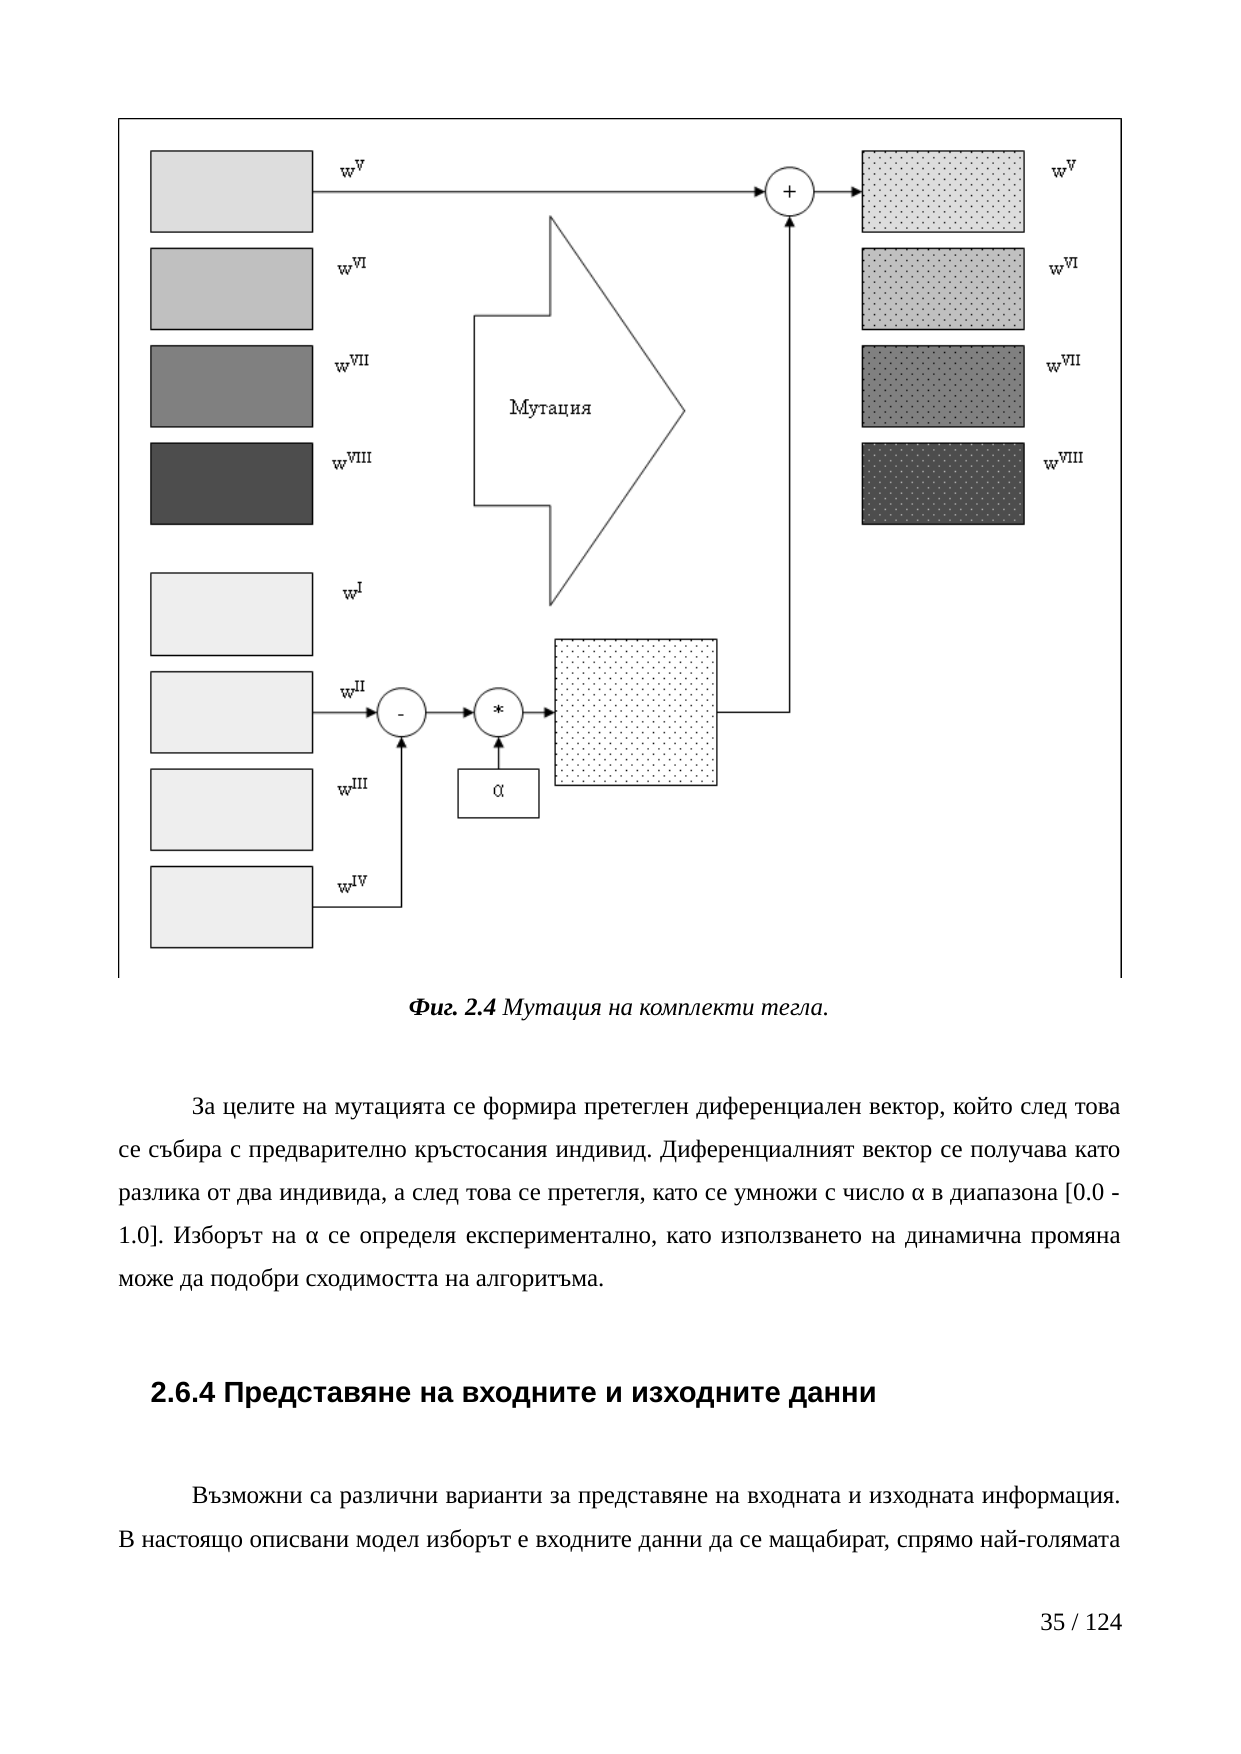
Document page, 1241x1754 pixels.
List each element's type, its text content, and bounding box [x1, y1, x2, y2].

text Възможни са различни варианти за представяне на входната и изходната информация. В настоящо описвани модел изборът е входните данни да се мащабират, спрямо най-голямата [118, 1481, 1122, 1552]
subtitle 2.6.4 Представяне на входните и изходните данни [118, 1374, 1122, 1408]
text Фиг. 2.4 Мутация на комплекти тегла. [118, 978, 1122, 1021]
text За целите на мутацията се формира претеглен диференциален вектор, който след това се събира с предварително кръстосания индивид. Диференциалният вектор се получава като разлика от два индивида, а след това се претегля, като се умножи с число α в диапазона [0.0 - 1.0]. Изборът на α се определя експериментално, като използването на динамична промяна може да подобри сходимостта на алгоритъма. [118, 1091, 1122, 1292]
